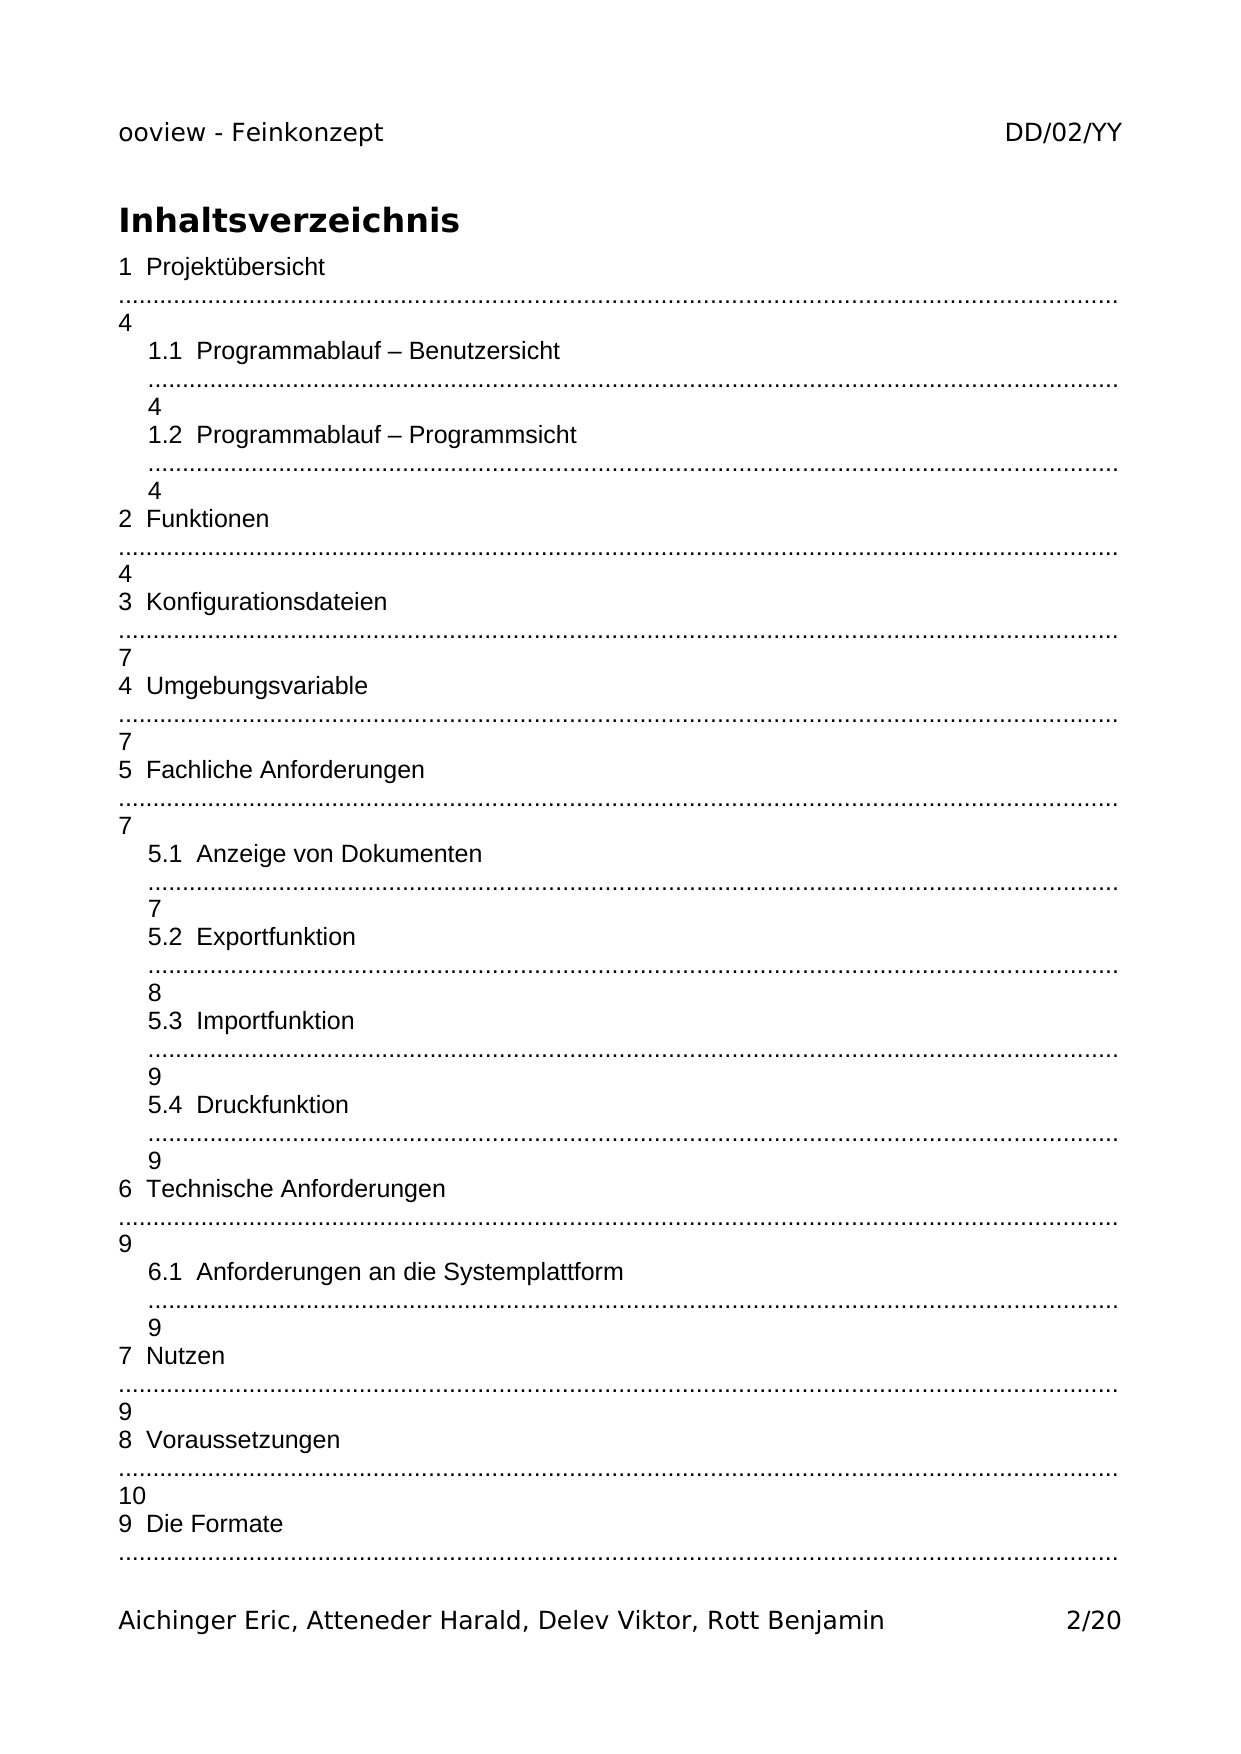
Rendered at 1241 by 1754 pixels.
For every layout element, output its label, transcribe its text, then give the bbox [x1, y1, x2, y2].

text 5.4 Druckfunktion 9 [148, 1091, 1122, 1174]
text 1.2 Programmablauf – Programmsicht 4 [148, 421, 1122, 504]
text 1.1 Programmablauf – Benutzersicht 4 [148, 337, 1122, 421]
text 8 Voraussetzungen 10 [118, 1426, 1122, 1509]
text 5.2 Exportfunktion 8 [148, 923, 1122, 1007]
text 6 Technische Anforderungen 9 [118, 1174, 1122, 1258]
text 5.1 Anzeige von Dokumenten 7 [148, 839, 1122, 923]
text 3 Konfigurationsdateien 7 [118, 588, 1122, 672]
text 4 Umgebungsvariable 7 [118, 672, 1122, 756]
text 5 Fachliche Anforderungen 7 [118, 756, 1122, 839]
text 7 Nutzen 9 [118, 1342, 1122, 1426]
text 5.3 Importfunktion 9 [148, 1007, 1122, 1091]
text 1 Projektübersicht 4 [118, 253, 1122, 337]
text 6.1 Anforderungen an die Systemplattform 9 [148, 1258, 1122, 1342]
subtitle Inhaltsverzeichnis [118, 202, 1122, 241]
text 9 Die Formate 10 [118, 1509, 1122, 1565]
text 2 Funktionen 4 [118, 504, 1122, 588]
